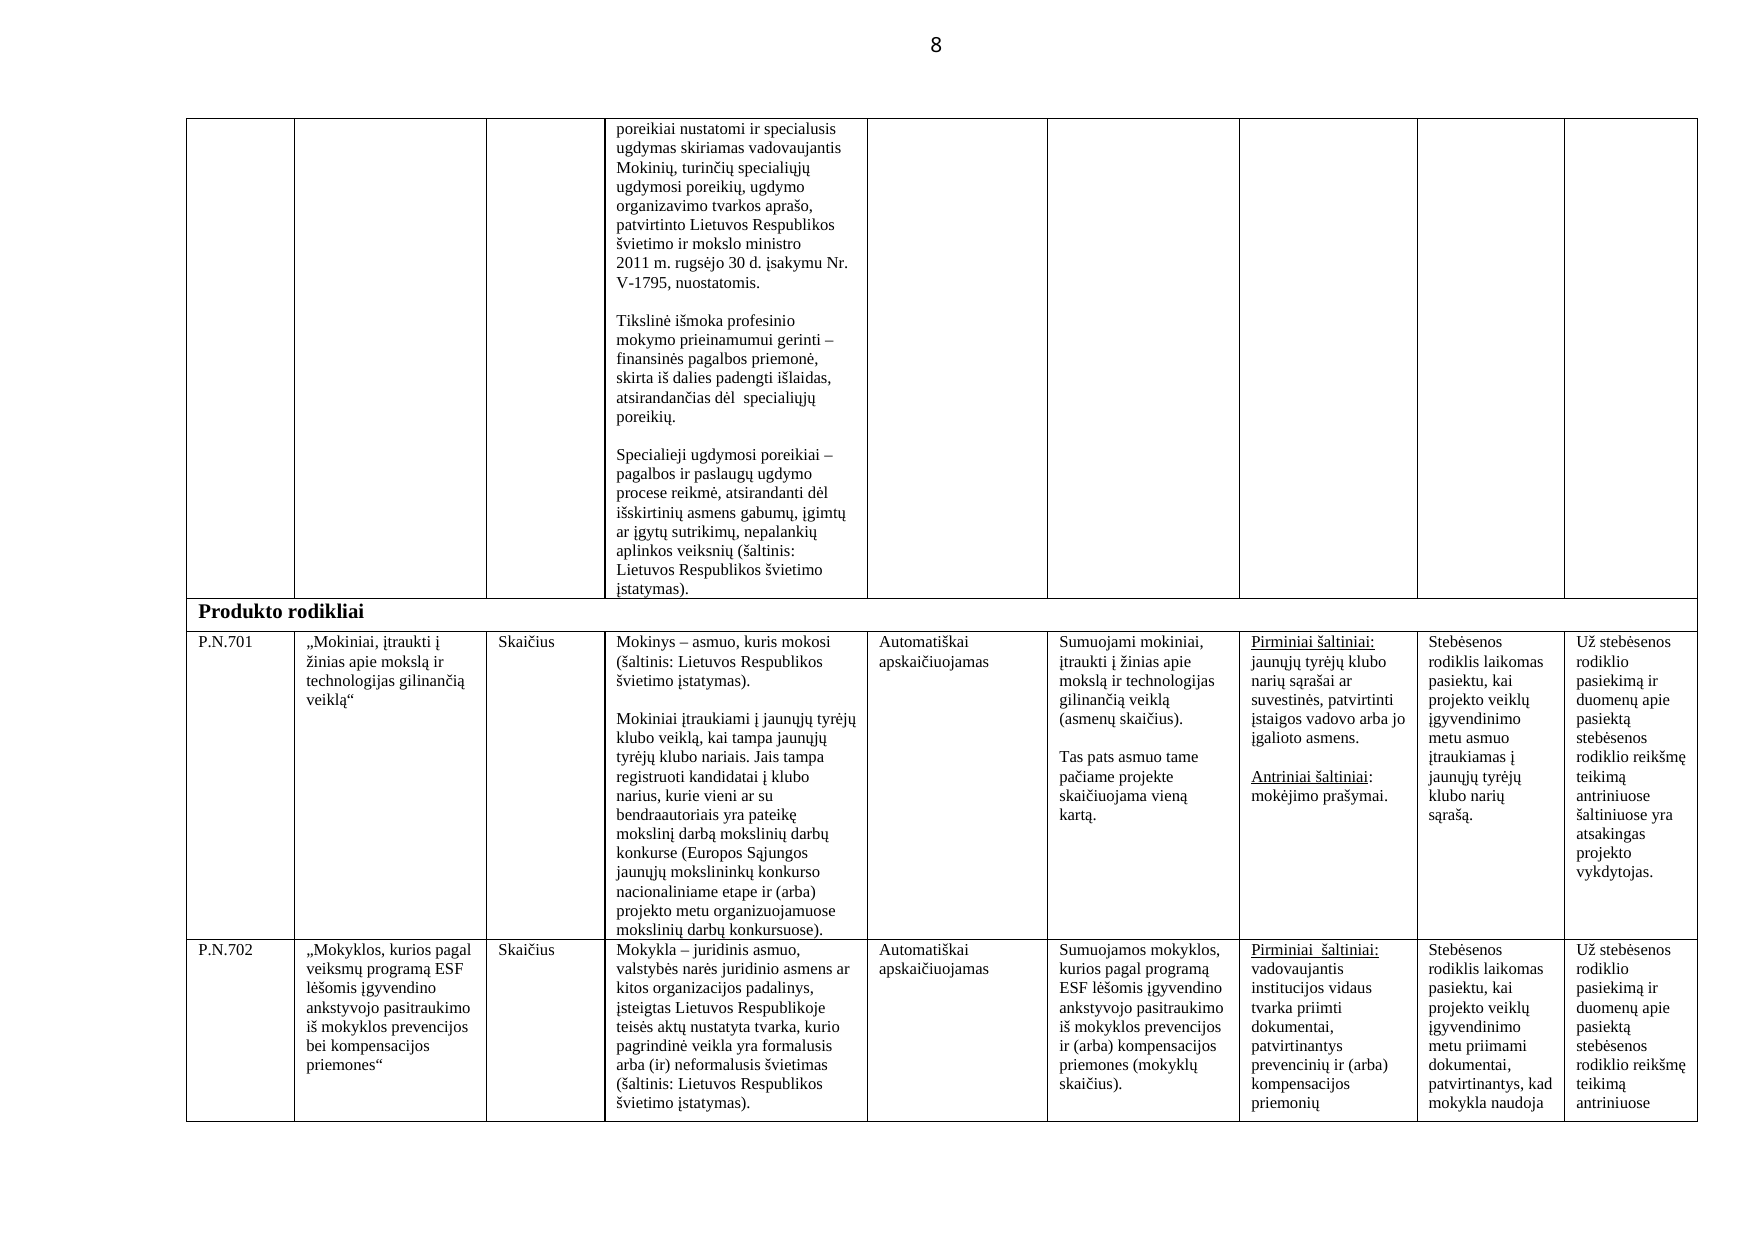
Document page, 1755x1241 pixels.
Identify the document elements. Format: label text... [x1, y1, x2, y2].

table_cell Automatiškai apskaičiuojamas [868, 632, 1047, 939]
table_cell [487, 119, 604, 598]
table_cell [1240, 119, 1417, 598]
table_cell [187, 119, 294, 598]
table_cell [1565, 119, 1697, 598]
table_cell Sumuojami mokiniai, įtraukti į žinias apie mokslą ir technologijas gilinančią veiklą (asmenų skaičius). Tas pats asmuo tame pačiame projekte skaičiuojama vieną kartą. [1048, 632, 1239, 939]
table_cell [295, 119, 486, 598]
table_cell Stebėsenos rodiklis laikomas pasiektu, kai projekto veiklų įgyvendinimo metu asmuo įtraukiamas į jaunųjų tyrėjų klubo narių sąrašą. [1418, 632, 1564, 939]
table_cell Mokinys – asmuo, kuris mokosi (šaltinis: Lietuvos Respublikos švietimo įstatymas). Mokiniai įtraukiami į jaunųjų tyrėjų klubo veiklą, kai tampa jaunųjų tyrėjų klubo nariais. Jais tampa registruoti kandidatai į klubo narius, kurie vieni ar su bendraautoriais yra pateikę mokslinį darbą mokslinių darbų konkurse (Europos Sąjungos jaunųjų mokslininkų konkurso nacionaliniame etape ir (arba) projekto metu organizuojamuose mokslinių darbų konkursuose). [606, 632, 867, 939]
table_cell [1048, 119, 1239, 598]
table_cell „Mokiniai, įtraukti į žinias apie mokslą ir technologijas gilinančią veiklą“ [295, 632, 486, 939]
table_cell [1418, 119, 1564, 598]
table_cell Už stebėsenos rodiklio pasiekimą ir duomenų apie pasiektą stebėsenos rodiklio reikšmę teikimą antriniuose [1565, 940, 1697, 1121]
table_cell Skaičius [487, 632, 604, 939]
table_cell Už stebėsenos rodiklio pasiekimą ir duomenų apie pasiektą stebėsenos rodiklio reikšmę teikimą antriniuose šaltiniuose yra atsakingas projekto vykdytojas. [1565, 632, 1697, 939]
table_cell Pirminiai šaltiniai: vadovaujantis institucijos vidaus tvarka priimti dokumentai, patvirtinantys prevencinių ir (arba) kompensacijos priemonių [1240, 940, 1417, 1121]
table_cell Produkto rodikliai [187, 599, 1697, 631]
table_cell Skaičius [487, 940, 604, 1121]
table_cell Mokykla – juridinis asmuo, valstybės narės juridinio asmens ar kitos organizacijos padalinys, įsteigtas Lietuvos Respublikoje teisės aktų nustatyta tvarka, kurio pagrindinė veikla yra formalusis arba (ir) neformalusis švietimas (šaltinis: Lietuvos Respublikos švietimo įstatymas). [606, 940, 867, 1121]
table_cell Sumuojamos mokyklos, kurios pagal programą ESF lėšomis įgyvendino ankstyvojo pasitraukimo iš mokyklos prevencijos ir (arba) kompensacijos priemones (mokyklų skaičius). [1048, 940, 1239, 1121]
table_cell P.N.701 [187, 632, 294, 939]
table_cell P.N.702 [187, 940, 294, 1121]
table_cell Pirminiai šaltiniai: jaunųjų tyrėjų klubo narių sąrašai ar suvestinės, patvirtinti įstaigos vadovo arba jo įgalioto asmens. Antriniai šaltiniai: mokėjimo prašymai. [1240, 632, 1417, 939]
table_cell poreikiai nustatomi ir specialusis ugdymas skiriamas vadovaujantis Mokinių, turinčių specialiųjų ugdymosi poreikių, ugdymo organizavimo tvarkos aprašo, patvirtinto Lietuvos Respublikos švietimo ir mokslo ministro 2011 m. rugsėjo 30 d. įsakymu Nr. V-1795, nuostatomis. Tikslinė išmoka profesinio mokymo prieinamumui gerinti – finansinės pagalbos priemonė, skirta iš dalies padengti išlaidas, atsirandančias dėl specialiųjų poreikių. Specialieji ugdymosi poreikiai – pagalbos ir paslaugų ugdymo procese reikmė, atsirandanti dėl išskirtinių asmens gabumų, įgimtų ar įgytų sutrikimų, nepalankių aplinkos veiksnių (šaltinis: Lietuvos Respublikos švietimo įstatymas). [606, 119, 867, 598]
table_cell [868, 119, 1047, 598]
table_cell „Mokyklos, kurios pagal veiksmų programą ESF lėšomis įgyvendino ankstyvojo pasitraukimo iš mokyklos prevencijos bei kompensacijos priemones“ [295, 940, 486, 1121]
table_cell Stebėsenos rodiklis laikomas pasiektu, kai projekto veiklų įgyvendinimo metu priimami dokumentai, patvirtinantys, kad mokykla naudoja [1418, 940, 1564, 1121]
table_cell Automatiškai apskaičiuojamas [868, 940, 1047, 1121]
